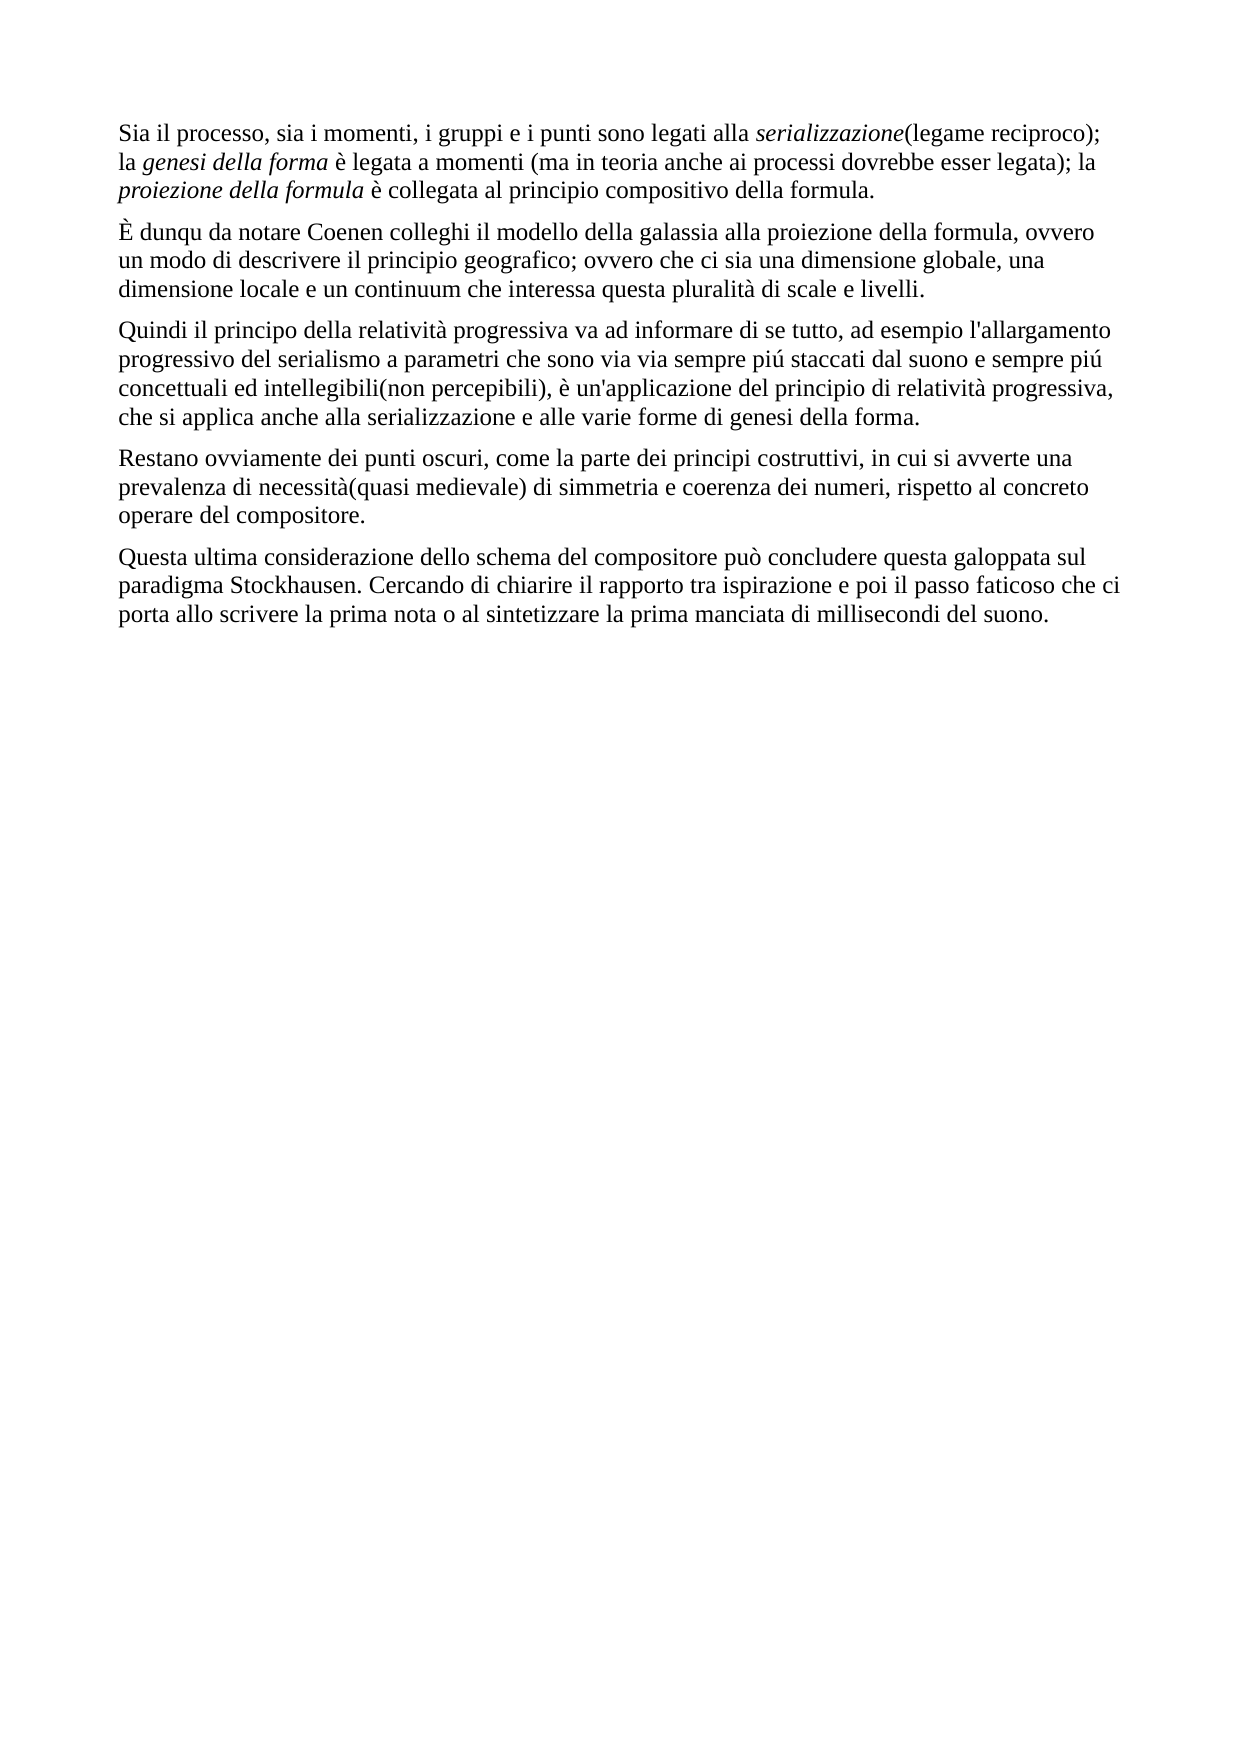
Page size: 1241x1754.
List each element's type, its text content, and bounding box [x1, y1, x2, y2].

text È dunqu da notare Coenen colleghi il modello della galassia alla proiezione della formula, ovvero un modo di descrivere il principio geografico; ovvero che ci sia una dimensione globale, una dimensione locale e un continuum che interessa questa pluralità di scale e livelli. [118, 217, 1122, 303]
text Sia il processo, sia i momenti, i gruppi e i punti sono legati alla serializzazione(legame reciproco); la genesi della forma è legata a momenti (ma in teoria anche ai processi dovrebbe esser legata); la proiezione della formula è collegata al principio compositivo della formula. [118, 118, 1122, 204]
text Quindi il principo della relatività progressiva va ad informare di se tutto, ad esempio l'allargamento progressivo del serialismo a parametri che sono via via sempre piú staccati dal suono e sempre piú concettuali ed intellegibili(non percepibili), è un'applicazione del principio di relatività progressiva, che si applica anche alla serializzazione e alle varie forme di genesi della forma. [118, 316, 1122, 431]
text Questa ultima considerazione dello schema del compositore può concludere questa galoppata sul paradigma Stockhausen. Cercando di chiarire il rapporto tra ispirazione e poi il passo faticoso che ci porta allo scrivere la prima nota o al sintetizzare la prima manciata di millisecondi del suono. [118, 542, 1122, 628]
text Restano ovviamente dei punti oscuri, come la parte dei principi costruttivi, in cui si avverte una prevalenza di necessità(quasi medievale) di simmetria e coerenza dei numeri, rispetto al concreto operare del compositore. [118, 443, 1122, 529]
